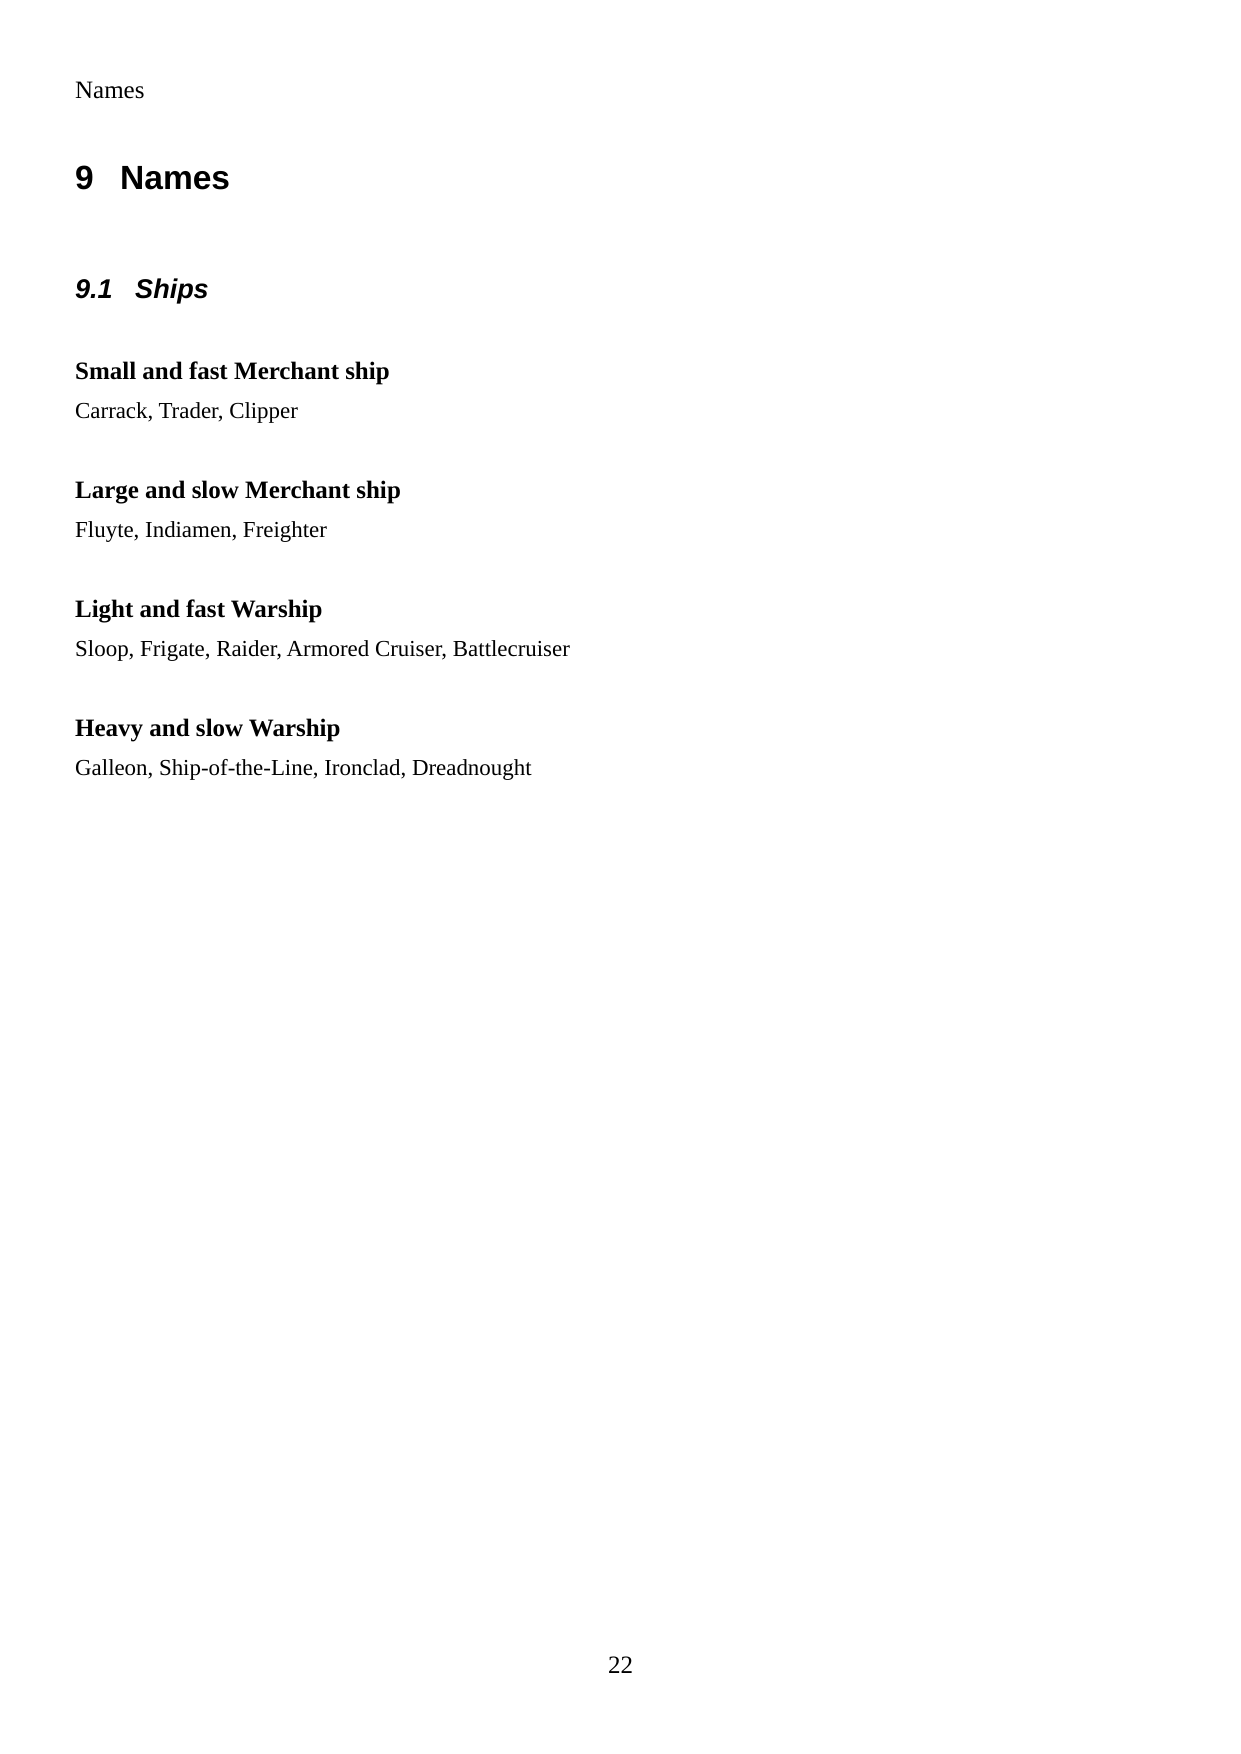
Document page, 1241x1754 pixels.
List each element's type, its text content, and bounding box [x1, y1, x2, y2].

text Large and slow Merchant ship [75, 475, 1166, 503]
text Fluyte, Indiamen, Freighter [75, 516, 1166, 542]
text Small and fast Merchant ship [75, 356, 1166, 384]
subtitle Ships [75, 273, 1166, 304]
text Heavy and slow Warship [75, 713, 1166, 741]
text Light and fast Warship [75, 594, 1166, 622]
text Carrack, Trader, Clipper [75, 397, 1166, 423]
text Sloop, Frigate, Raider, Armored Cruiser, Battlecruiser [75, 635, 1166, 661]
text Galleon, Ship-of-the-Line, Ironclad, Dreadnought [75, 754, 1166, 780]
subtitle Names [75, 158, 1166, 197]
